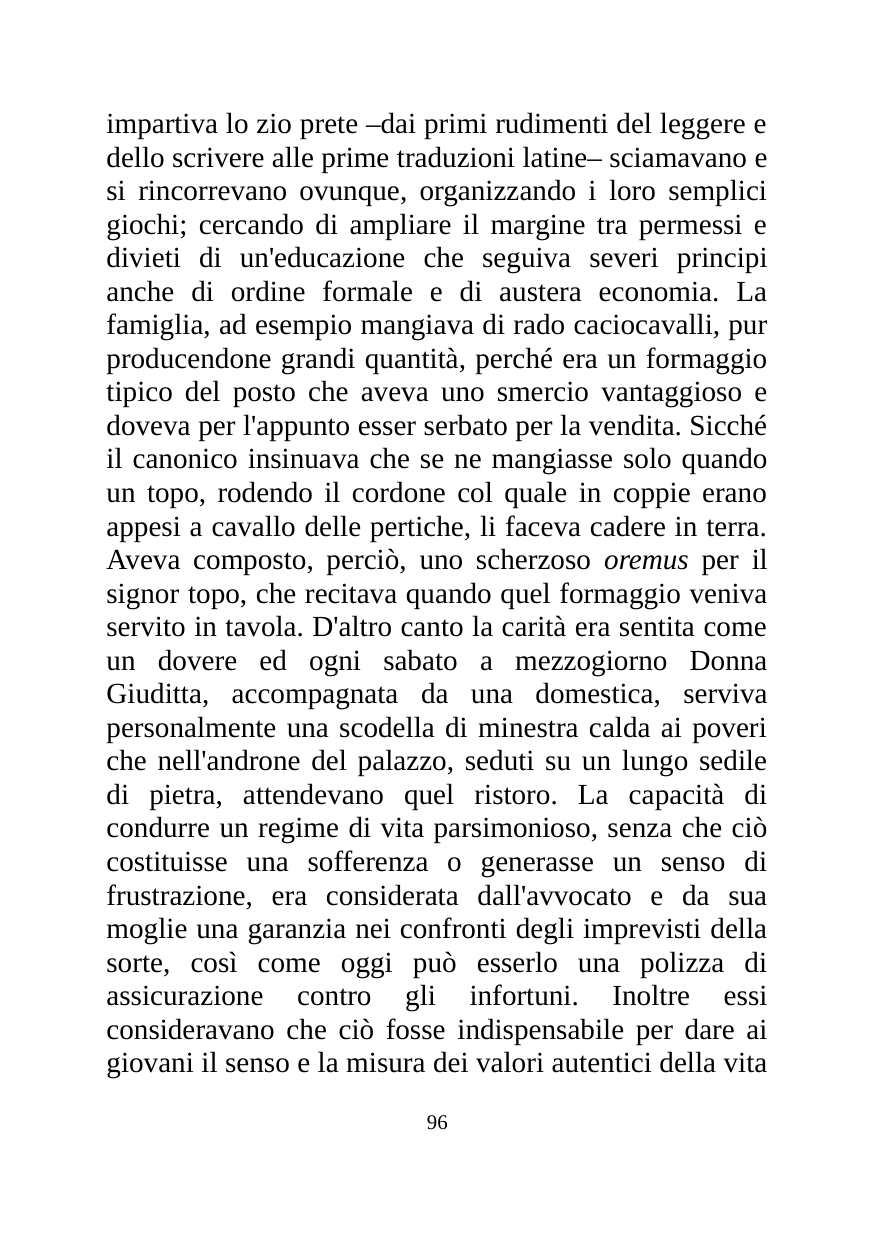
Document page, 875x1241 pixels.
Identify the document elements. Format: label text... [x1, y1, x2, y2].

text impartiva lo zio prete –dai primi rudimenti del leggere e dello scrivere alle prime traduzioni latine– sciamavano e si rincorrevano ovunque, organizzando i loro semplici giochi; cercando di ampliare il margine tra permessi e divieti di un'educazione che seguiva severi principi anche di ordine formale e di austera economia. La famiglia, ad esempio mangiava di rado caciocavalli, pur producendone grandi quantità, perché era un formaggio tipico del posto che aveva uno smercio vantaggioso e doveva per l'appunto esser serbato per la vendita. Sicché il canonico insinuava che se ne mangiasse solo quando un topo, rodendo il cordone col quale in coppie erano appesi a cavallo delle pertiche, li faceva cadere in terra. Aveva composto, perciò, uno scherzoso oremus per il signor topo, che recitava quando quel formaggio veniva servito in tavola. D'altro canto la carità era sentita come un dovere ed ogni sabato a mezzogiorno Donna Giuditta, accompagnata da una domestica, serviva personalmente una scodella di minestra calda ai poveri che nell'androne del palazzo, seduti su un lungo sedile di pietra, attendevano quel ristoro. La capacità di condurre un regime di vita parsimonioso, senza che ciò costituisse una sofferenza o generasse un senso di frustrazione, era considerata dall'avvocato e da sua moglie una garanzia nei confronti degli imprevisti della sorte, così come oggi può esserlo una polizza di assicurazione contro gli infortuni. Inoltre essi consideravano che ciò fosse indispensabile per dare ai giovani il senso e la misura dei valori autentici della vita [106, 106, 768, 1079]
